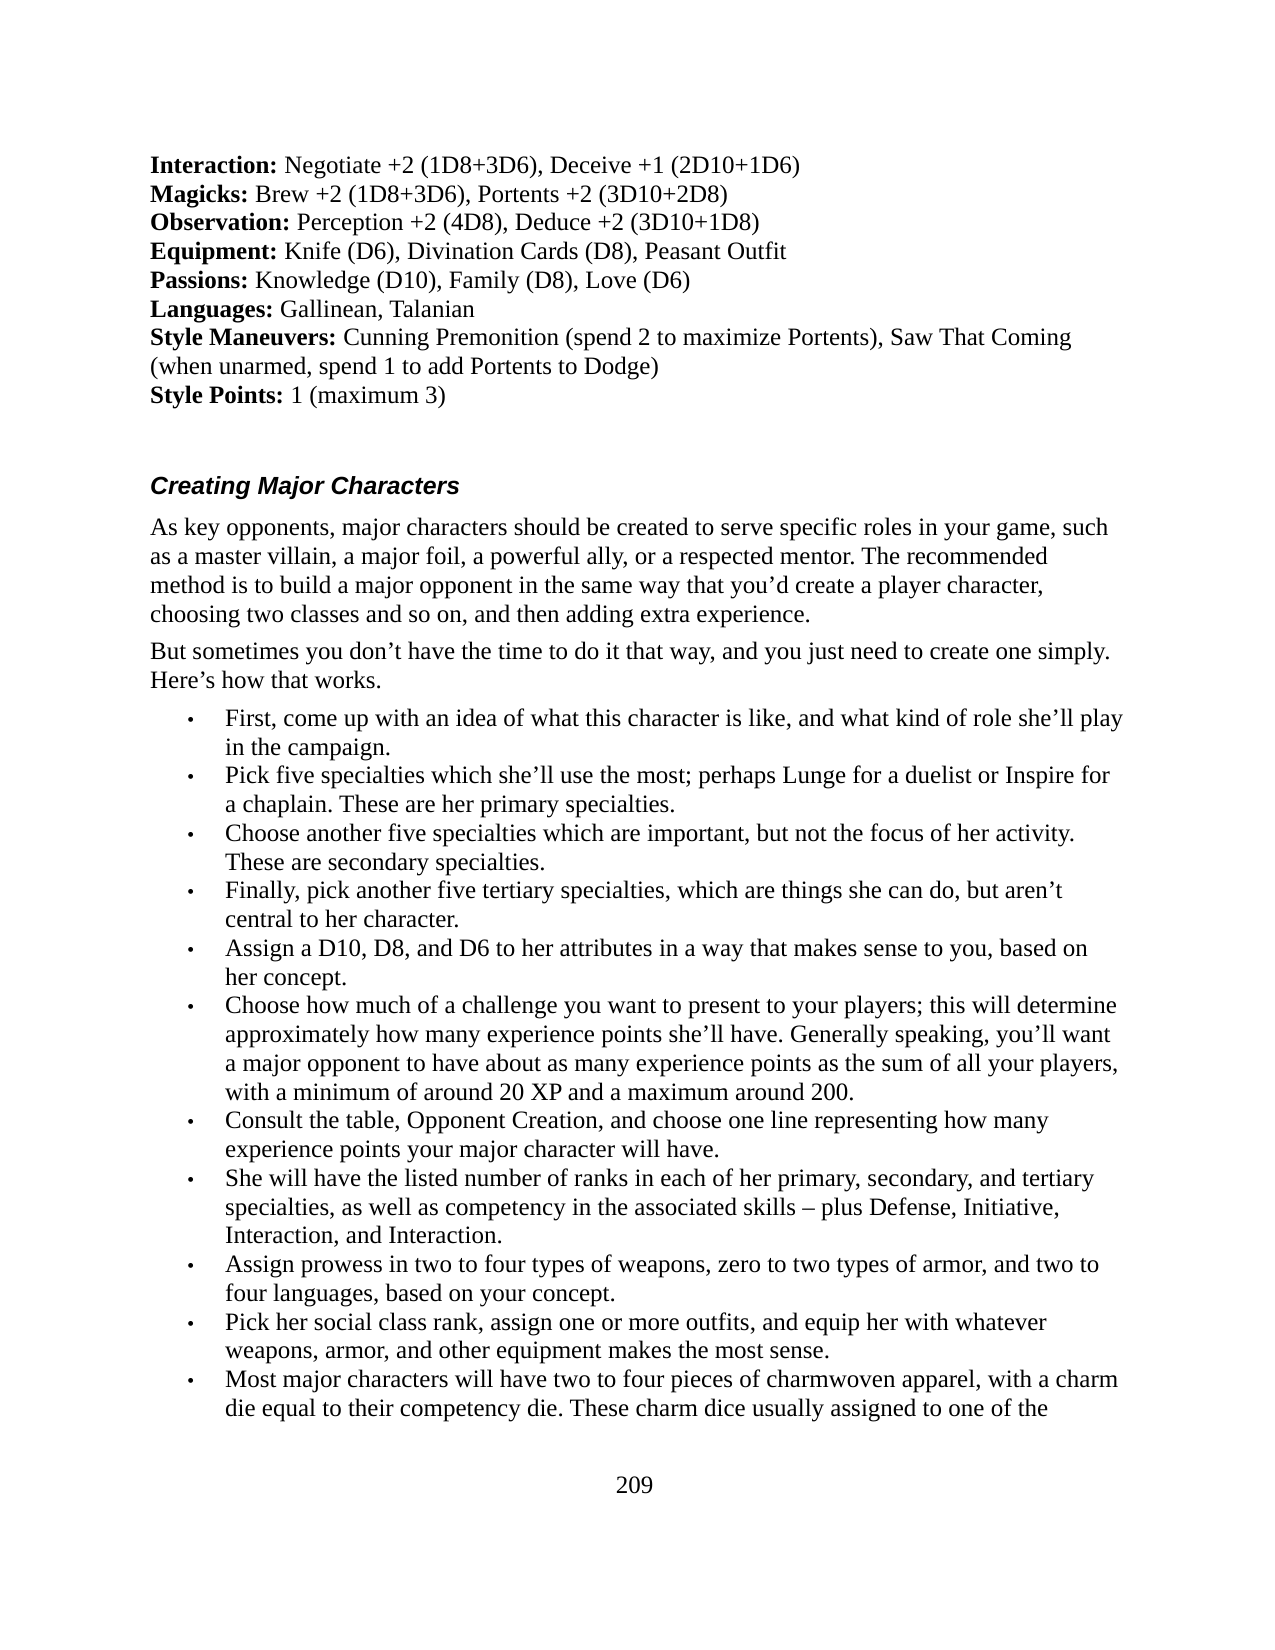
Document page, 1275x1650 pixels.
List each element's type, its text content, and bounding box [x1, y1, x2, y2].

list Consult the table, Opponent Creation, and choose one line representing how many experience points your major character will have. [187, 1105, 1125, 1163]
list Assign a D10, D8, and D6 to her attributes in a way that makes sense to you, based on her concept. [187, 933, 1125, 990]
list First, come up with an idea of what this character is like, and what kind of role she’ll play in the campaign. [187, 703, 1125, 760]
list Choose another five specialties which are important, but not the focus of her activity. These are secondary specialties. [187, 818, 1125, 875]
text But sometimes you don’t have the time to do it that way, and you just need to create one simply. Here’s how that works. [150, 636, 1125, 694]
list Pick her social class rank, assign one or more outfits, and equip her with whatever weapons, armor, and other equipment makes the most sense. [187, 1307, 1125, 1364]
list She will have the listed number of ranks in each of her primary, secondary, and tertiary specialties, as well as competency in the associated skills – plus Defense, Initiative, Interaction, and Interaction. [187, 1163, 1125, 1249]
list Finally, pick another five tertiary specialties, which are things she can do, but aren’t central to her character. [187, 875, 1125, 933]
text As key opponents, major characters should be created to serve specific roles in your game, such as a master villain, a major foil, a powerful ally, or a respected mentor. The recommended method is to build a major opponent in the same way that you’d create a player character, choosing two classes and so on, and then adding extra experience. [150, 512, 1125, 627]
list Pick five specialties which she’ll use the most; perhaps Lunge for a duelist or Inspire for a chaplain. These are her primary specialties. [187, 760, 1125, 818]
text Interaction: Negotiate +2 (1D8+3D6), Deceive +1 (2D10+1D6) Magicks: Brew +2 (1D8+3D6), Portents +2 (3D10+2D8) Observation: Perception +2 (4D8), Deduce +2 (3D10+1D8) Equipment: Knife (D6), Divination Cards (D8), Peasant Outfit Passions: Knowledge (D10), Family (D8), Love (D6) Languages: Gallinean, Talanian Style Maneuvers: Cunning Premonition (spend 2 to maximize Portents), Saw That Coming (when unarmed, spend 1 to add Portents to Dodge) Style Points: 1 (maximum 3) [150, 150, 1125, 437]
subtitle Creating Major Characters [150, 471, 1125, 500]
list Most major characters will have two to four pieces of charmwoven apparel, with a charm die equal to their competency die. These charm dice usually assigned to one of the [187, 1364, 1125, 1422]
list Choose how much of a challenge you want to present to your players; this will determine approximately how many experience points she’ll have. Generally speaking, you’ll want a major opponent to have about as many experience points as the sum of all your players, with a minimum of around 20 XP and a maximum around 200. [187, 990, 1125, 1105]
list Assign prowess in two to four types of weapons, zero to two types of armor, and two to four languages, based on your concept. [187, 1249, 1125, 1307]
